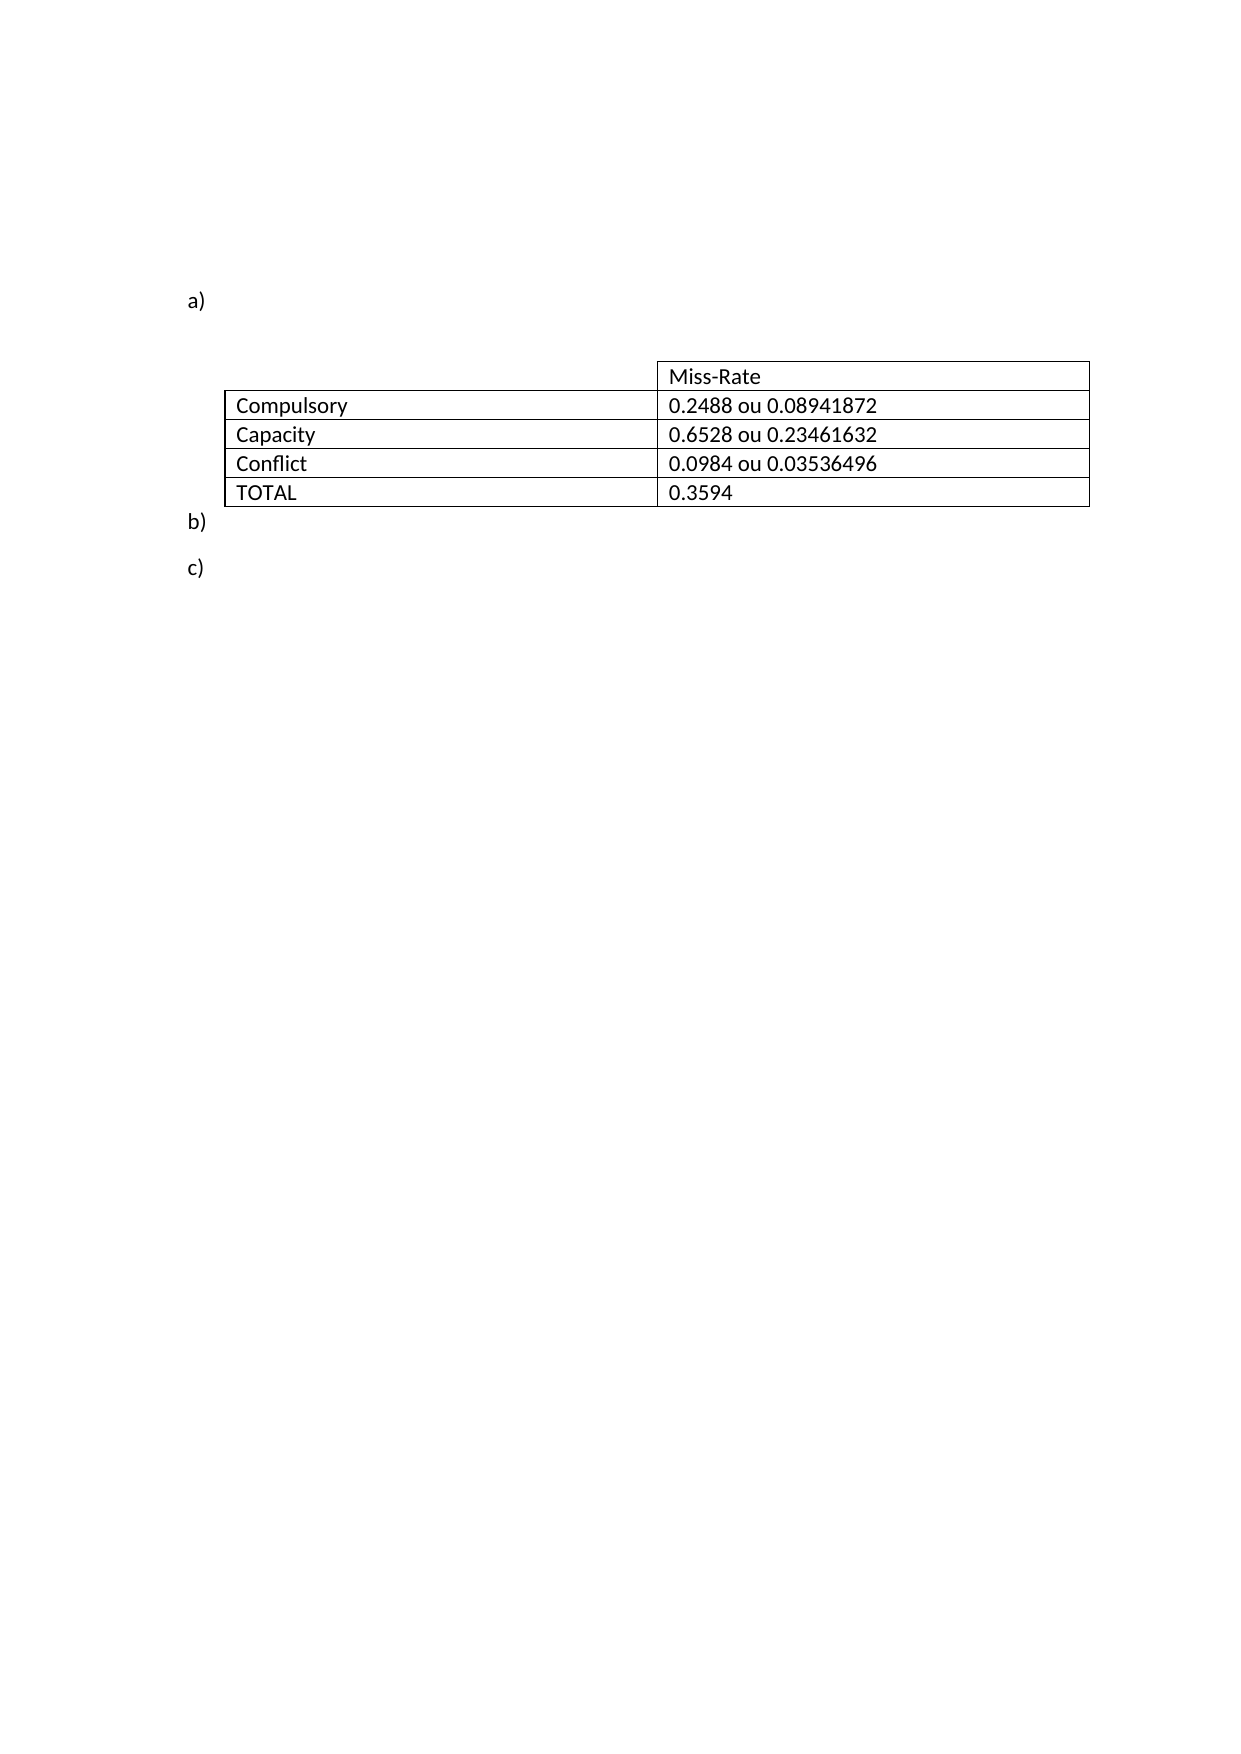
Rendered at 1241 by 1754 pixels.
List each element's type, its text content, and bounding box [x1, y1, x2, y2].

table_cell TOTAL [226, 478, 657, 506]
table_header [225, 361, 657, 390]
table_header Miss-Rate [658, 362, 1089, 390]
table_cell 0.2488 ou 0.08941872 [658, 391, 1089, 419]
table_cell Compulsory [226, 391, 657, 419]
table_cell Capacity [226, 420, 657, 448]
table_cell 0.6528 ou 0.23461632 [658, 420, 1089, 448]
table_cell 0.0984 ou 0.03536496 [658, 449, 1089, 477]
table_cell 0.3594 [658, 478, 1089, 506]
table_cell Conflict [226, 449, 657, 477]
